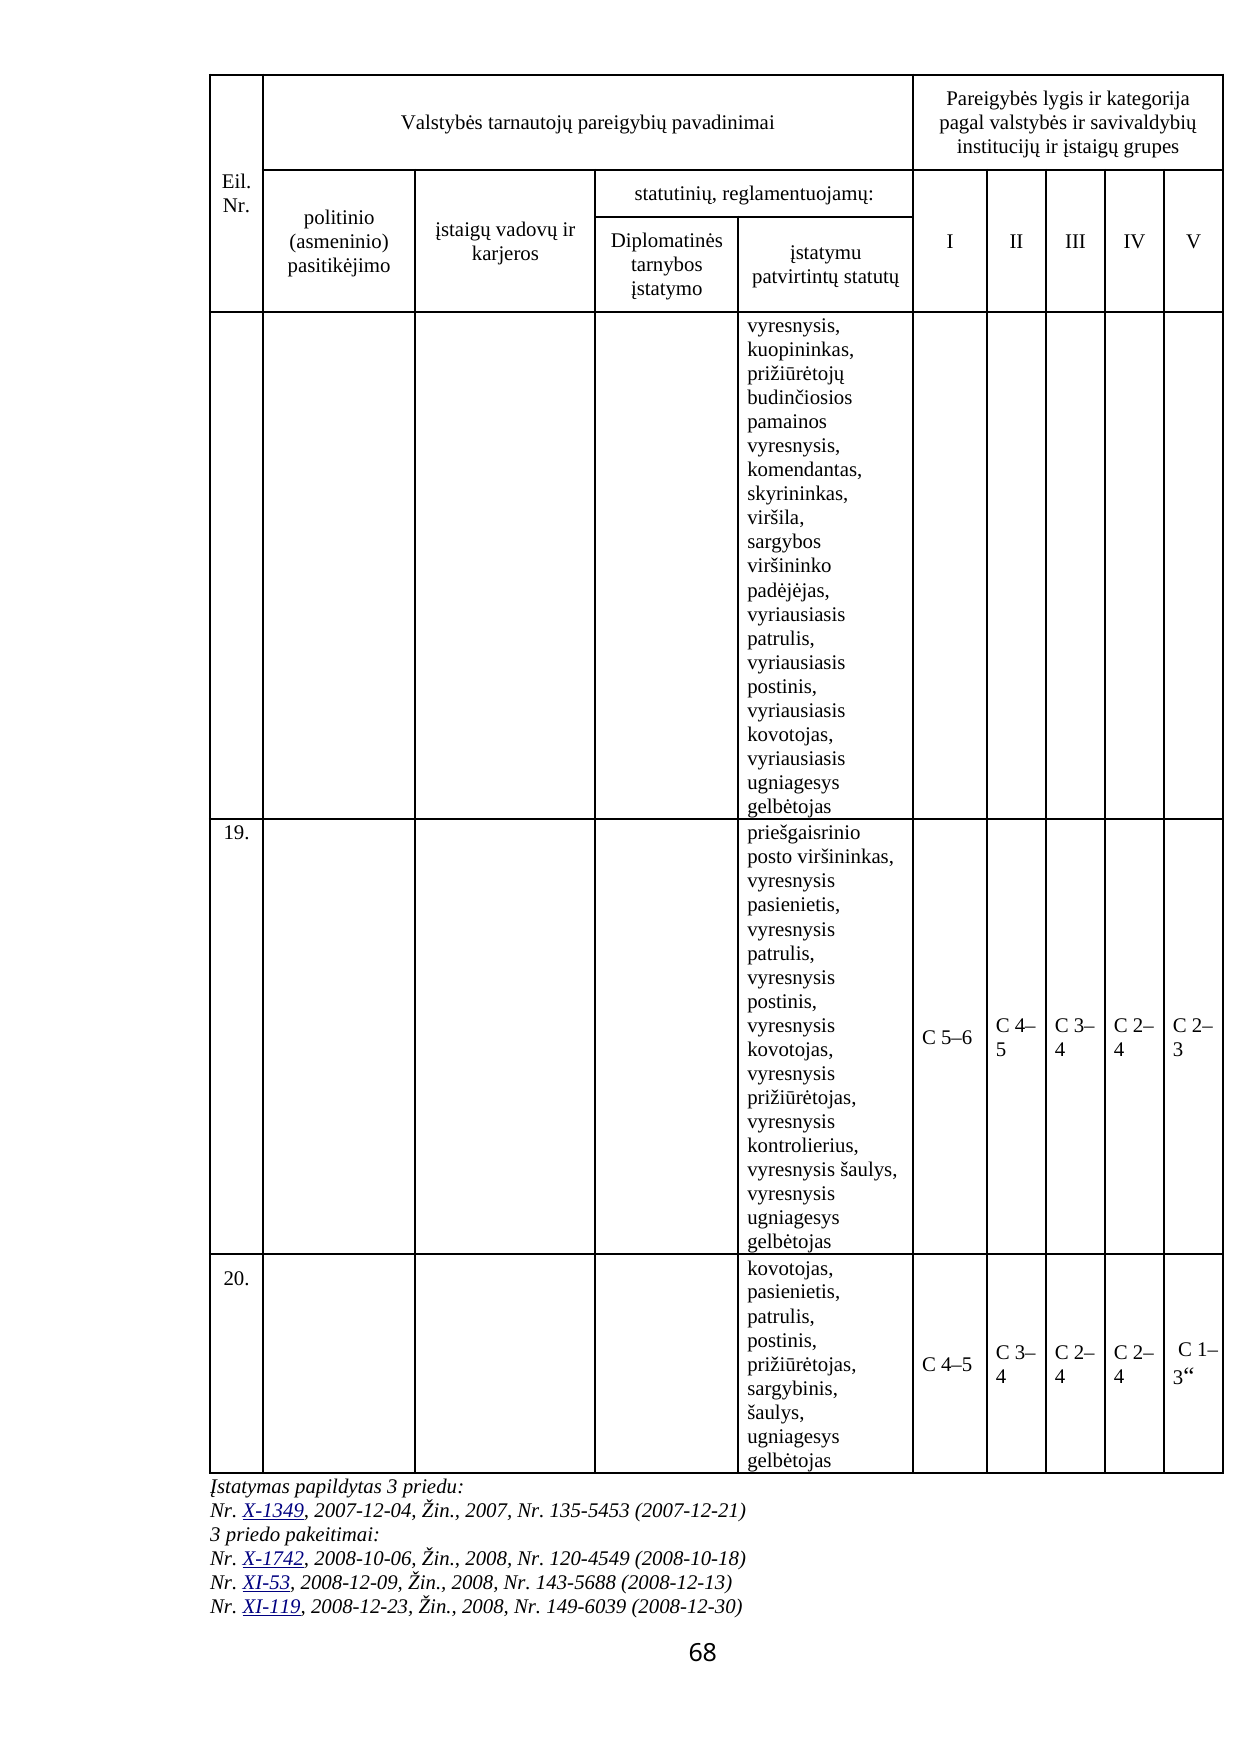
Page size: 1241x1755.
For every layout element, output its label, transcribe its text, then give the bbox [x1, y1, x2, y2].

table_cell įstaigų vadovų ir karjeros [416, 171, 594, 311]
table_cell I [914, 171, 986, 311]
table_cell C 1–3“ [1165, 1255, 1222, 1472]
text 3 priedo pakeitimai: [210, 1522, 1126, 1546]
table_cell 19. [211, 820, 262, 1253]
text Nr. X-1742, 2008-10-06, Žin., 2008, Nr. 120-4549 (2008-10-18) [210, 1546, 1120, 1570]
text Nr. XI-119, 2008-12-23, Žin., 2008, Nr. 149-6039 (2008-12-30) [210, 1594, 1120, 1618]
table_cell [416, 820, 594, 1253]
table_cell [596, 313, 737, 818]
table_cell kovotojas, pasienietis, patrulis, postinis, prižiūrėtojas, sargybinis, šaulys, ugniagesys gelbėtojas [739, 1255, 912, 1472]
table_cell IV [1106, 171, 1163, 311]
table_cell C 2–4 [1106, 1255, 1163, 1472]
table_cell [596, 1255, 737, 1472]
table_cell II [988, 171, 1045, 311]
table_cell 20. [211, 1255, 262, 1472]
table_cell [264, 313, 414, 818]
table_cell įstatymu patvirtintų statutų [739, 218, 912, 311]
table_header Eil. Nr. [211, 76, 262, 311]
table_cell III [1047, 171, 1104, 311]
table_header Pareigybės lygis ir kategorija pagal valstybės ir savivaldybių institucijų ir įstaigų grupes [914, 76, 1222, 169]
table_cell [988, 313, 1045, 818]
table_cell C 5–6 [914, 820, 986, 1253]
table_cell C 4–5 [914, 1255, 986, 1472]
table_cell Diplomatinės tarnybos įstatymo [596, 218, 737, 311]
table_cell [1106, 313, 1163, 818]
table_cell [416, 1255, 594, 1472]
table_cell [914, 313, 986, 818]
table_header Valstybės tarnautojų pareigybių pavadinimai [264, 76, 912, 169]
table_cell [1165, 313, 1222, 818]
table_cell C 4–5 [988, 820, 1045, 1253]
table_cell [264, 1255, 414, 1472]
text Nr. XI-53, 2008-12-09, Žin., 2008, Nr. 143-5688 (2008-12-13) [210, 1570, 1120, 1594]
table_cell [596, 820, 737, 1253]
table_cell C 2–3 [1165, 820, 1222, 1253]
table_cell C 2–4 [1047, 1255, 1104, 1472]
table_cell politinio (asmeninio) pasitikėjimo [264, 171, 414, 311]
table_cell [264, 820, 414, 1253]
table_cell statutinių, reglamentuojamų: [596, 171, 912, 216]
text Įstatymas papildytas 3 priedu: [210, 1474, 1126, 1498]
table_cell [1047, 313, 1104, 818]
text Nr. X-1349, 2007-12-04, Žin., 2007, Nr. 135-5453 (2007-12-21) [210, 1498, 1120, 1522]
table_cell V [1165, 171, 1222, 311]
table_cell [211, 313, 262, 818]
table_cell C 3–4 [988, 1255, 1045, 1472]
table_cell priešgaisrinio posto viršininkas, vyresnysis pasienietis, vyresnysis patrulis, vyresnysis postinis, vyresnysis kovotojas, vyresnysis prižiūrėtojas, vyresnysis kontrolierius, vyresnysis šaulys, vyresnysis ugniagesys gelbėtojas [739, 820, 912, 1253]
table_cell C 2–4 [1106, 820, 1163, 1253]
table_cell [416, 313, 594, 818]
table_cell vyresnysis, kuopininkas, prižiūrėtojų budinčiosios pamainos vyresnysis, komendantas, skyrininkas, viršila, sargybos viršininko padėjėjas, vyriausiasis patrulis, vyriausiasis postinis, vyriausiasis kovotojas, vyriausiasis ugniagesys gelbėtojas [739, 313, 912, 818]
table_cell C 3–4 [1047, 820, 1104, 1253]
